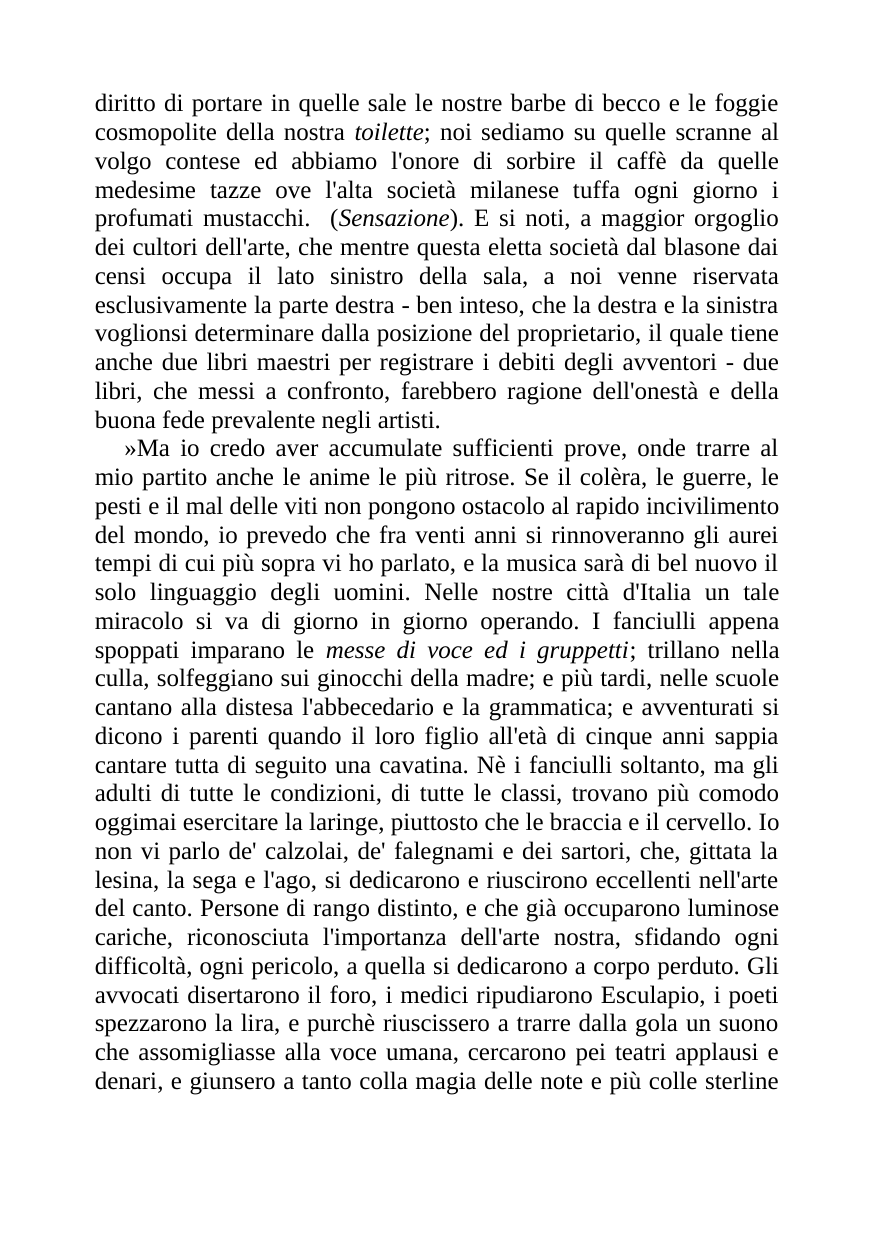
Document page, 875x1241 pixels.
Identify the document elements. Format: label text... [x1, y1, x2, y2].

text »Ma io credo aver accumulate sufficienti prove, onde trarre al mio partito anche le anime le più ritrose. Se il colèra, le guerre, le pesti e il mal delle viti non pongono ostacolo al rapido incivilimento del mondo, io prevedo che fra venti anni si rinnoveranno gli aurei tempi di cui più sopra vi ho parlato, e la musica sarà di bel nuovo il solo linguaggio degli uomini. Nelle nostre città d'Italia un tale miracolo si va di giorno in giorno operando. I fanciulli appena spoppati imparano le messe di voce ed i gruppetti; trillano nella culla, solfeggiano sui ginocchi della madre; e più tardi, nelle scuole cantano alla distesa l'abbecedario e la grammatica; e avventurati si dicono i parenti quando il loro figlio all'età di cinque anni sappia cantare tutta di seguito una cavatina. Nè i fanciulli soltanto, ma gli adulti di tutte le condizioni, di tutte le classi, trovano più comodo oggimai esercitare la laringe, piuttosto che le braccia e il cervello. Io non vi parlo de' calzolai, de' falegnami e dei sartori, che, gittata la lesina, la sega e l'ago, si dedicarono e riuscirono eccellenti nell'arte del canto. Persone di rango distinto, e che già occuparono luminose cariche, riconosciuta l'importanza dell'arte nostra, sfidando ogni difficoltà, ogni pericolo, a quella si dedicarono a corpo perduto. Gli avvocati disertarono il foro, i medici ripudiarono Esculapio, i poeti spezzarono la lira, e purchè riuscissero a trarre dalla gola un suono che assomigliasse alla voce umana, cercarono pei teatri applausi e denari, e giunsero a tanto colla magia delle note e più colle sterline [94, 433, 779, 1095]
text diritto di portare in quelle sale le nostre barbe di becco e le foggie cosmopolite della nostra toilette; noi sediamo su quelle scranne al volgo contese ed abbiamo l'onore di sorbire il caffè da quelle medesime tazze ove l'alta società milanese tuffa ogni giorno i profumati mustacchi. (Sensazione). E si noti, a maggior orgoglio dei cultori dell'arte, che mentre questa eletta società dal blasone dai censi occupa il lato sinistro della sala, a noi venne riservata esclusivamente la parte destra - ben inteso, che la destra e la sinistra voglionsi determinare dalla posizione del proprietario, il quale tiene anche due libri maestri per registrare i debiti degli avventori - due libri, che messi a confronto, farebbero ragione dell'onestà e della buona fede prevalente negli artisti. [94, 88, 779, 433]
